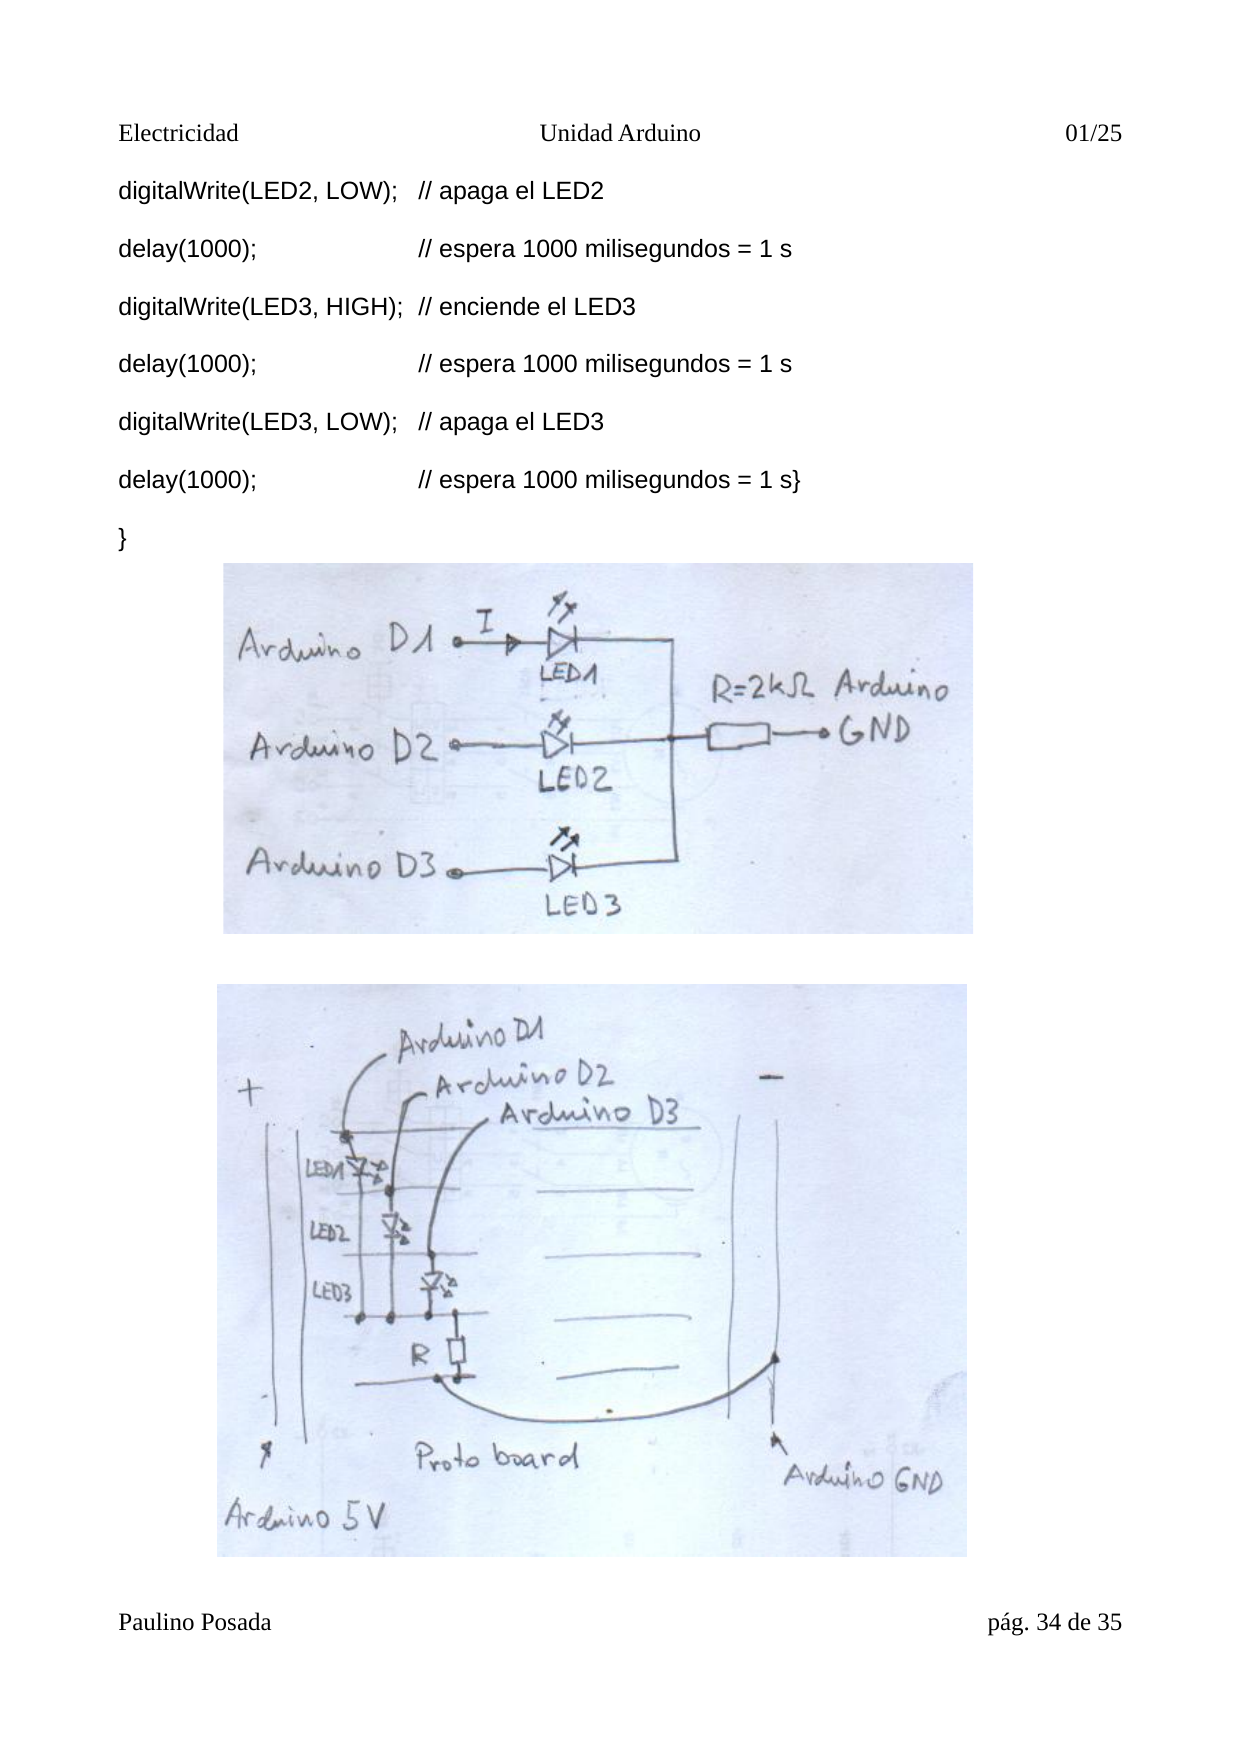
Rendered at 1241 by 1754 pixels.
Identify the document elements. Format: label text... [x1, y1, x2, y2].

text delay(1000); // espera 1000 milisegundos = 1 s [118, 234, 1122, 263]
text delay(1000); // espera 1000 milisegundos = 1 s} [118, 465, 1122, 494]
text } [118, 523, 1122, 551]
text digitalWrite(LED2, LOW); // apaga el LED2 [118, 176, 1122, 205]
text digitalWrite(LED3, HIGH); // enciende el LED3 [118, 292, 1122, 321]
text digitalWrite(LED3, LOW); // apaga el LED3 [118, 407, 1122, 436]
picture [223, 563, 974, 934]
text delay(1000); // espera 1000 milisegundos = 1 s [118, 349, 1122, 378]
picture [217, 984, 967, 1557]
